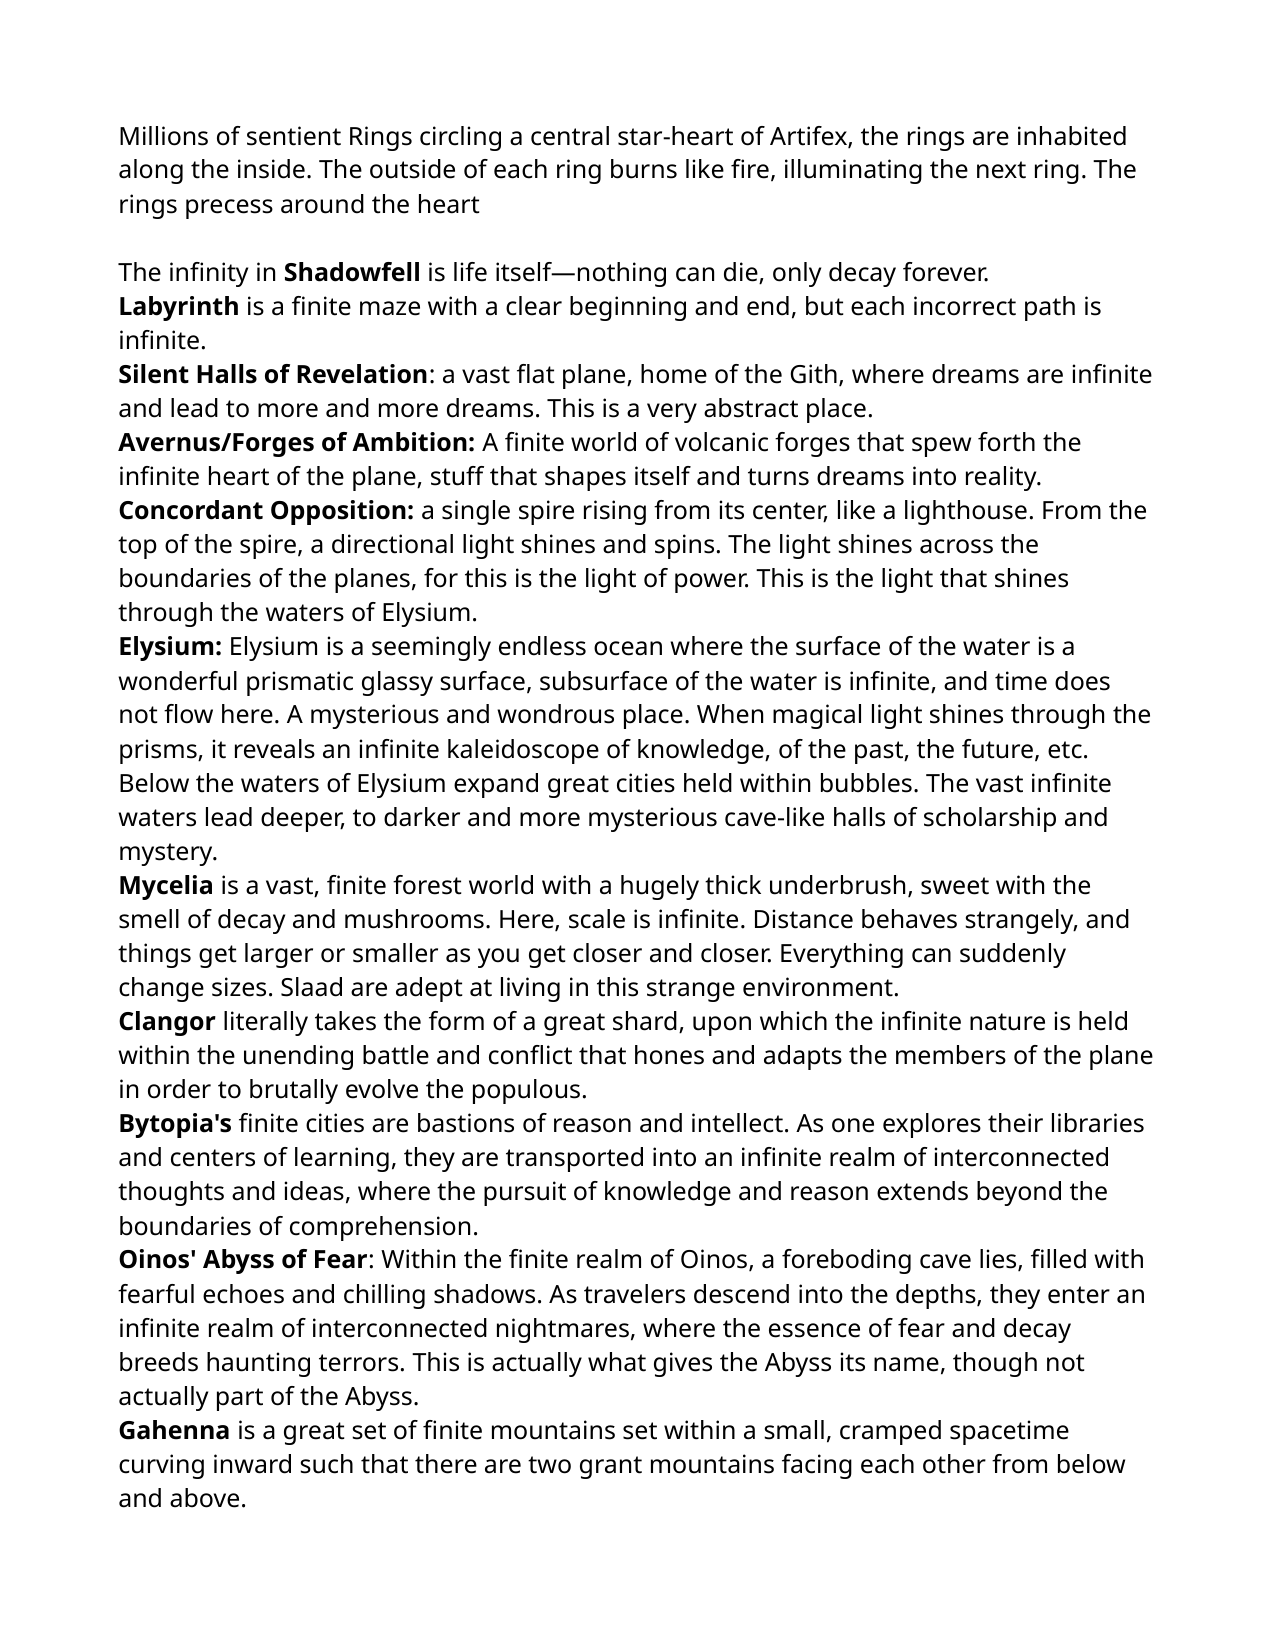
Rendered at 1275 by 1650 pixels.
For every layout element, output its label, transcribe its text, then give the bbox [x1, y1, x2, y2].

text Millions of sentient Rings circling a central star-heart of Artifex, the rings are inhabited along the inside. The outside of each ring burns like fire, illuminating the next ring. The rings precess around the heart [118, 118, 1157, 220]
text Concordant Opposition: a single spire rising from its center, like a lighthouse. From the top of the spire, a directional light shines and spins. The light shines across the boundaries of the planes, for this is the light of power. This is the light that shines through the waters of Elysium. [118, 493, 1157, 629]
text Gahenna is a great set of finite mountains set within a small, cramped spacetime curving inward such that there are two grant mountains facing each other from below and above. [118, 1412, 1157, 1515]
text Elysium: Elysium is a seemingly endless ocean where the surface of the water is a wonderful prismatic glassy surface, subsurface of the water is infinite, and time does not flow here. A mysterious and wondrous place. When magical light shines through the prisms, it reveals an infinite kaleidoscope of knowledge, of the past, the future, etc. Below the waters of Elysium expand great cities held within bubbles. The vast infinite waters lead deeper, to darker and more mysterious cave-like halls of scholarship and mystery. [118, 629, 1157, 867]
text Labyrinth is a finite maze with a clear beginning and end, but each incorrect path is infinite. [118, 288, 1157, 357]
text The infinity in Shadowfell is life itself—nothing can die, only decay forever. [118, 254, 1157, 288]
text Bytopia's finite cities are bastions of reason and intellect. As one explores their libraries and centers of learning, they are transported into an infinite realm of interconnected thoughts and ideas, where the pursuit of knowledge and reason extends beyond the boundaries of comprehension. [118, 1106, 1157, 1242]
text Silent Halls of Revelation: a vast flat plane, home of the Gith, where dreams are infinite and lead to more and more dreams. This is a very abstract place. [118, 357, 1157, 425]
text Clangor literally takes the form of a great shard, upon which the infinite nature is held within the unending battle and conflict that hones and adapts the members of the plane in order to brutally evolve the populous. [118, 1004, 1157, 1106]
text Oinos' Abyss of Fear: Within the finite realm of Oinos, a foreboding cave lies, filled with fearful echoes and chilling shadows. As travelers descend into the depths, they enter an infinite realm of interconnected nightmares, where the essence of fear and decay breeds haunting terrors. This is actually what gives the Abyss its name, though not actually part of the Abyss. [118, 1242, 1157, 1412]
text Avernus/Forges of Ambition: A finite world of volcanic forges that spew forth the infinite heart of the plane, stuff that shapes itself and turns dreams into reality. [118, 425, 1157, 493]
text Mycelia is a vast, finite forest world with a hugely thick underbrush, sweet with the smell of decay and mushrooms. Here, scale is infinite. Distance behaves strangely, and things get larger or smaller as you get closer and closer. Everything can suddenly change sizes. Slaad are adept at living in this strange environment. [118, 867, 1157, 1004]
